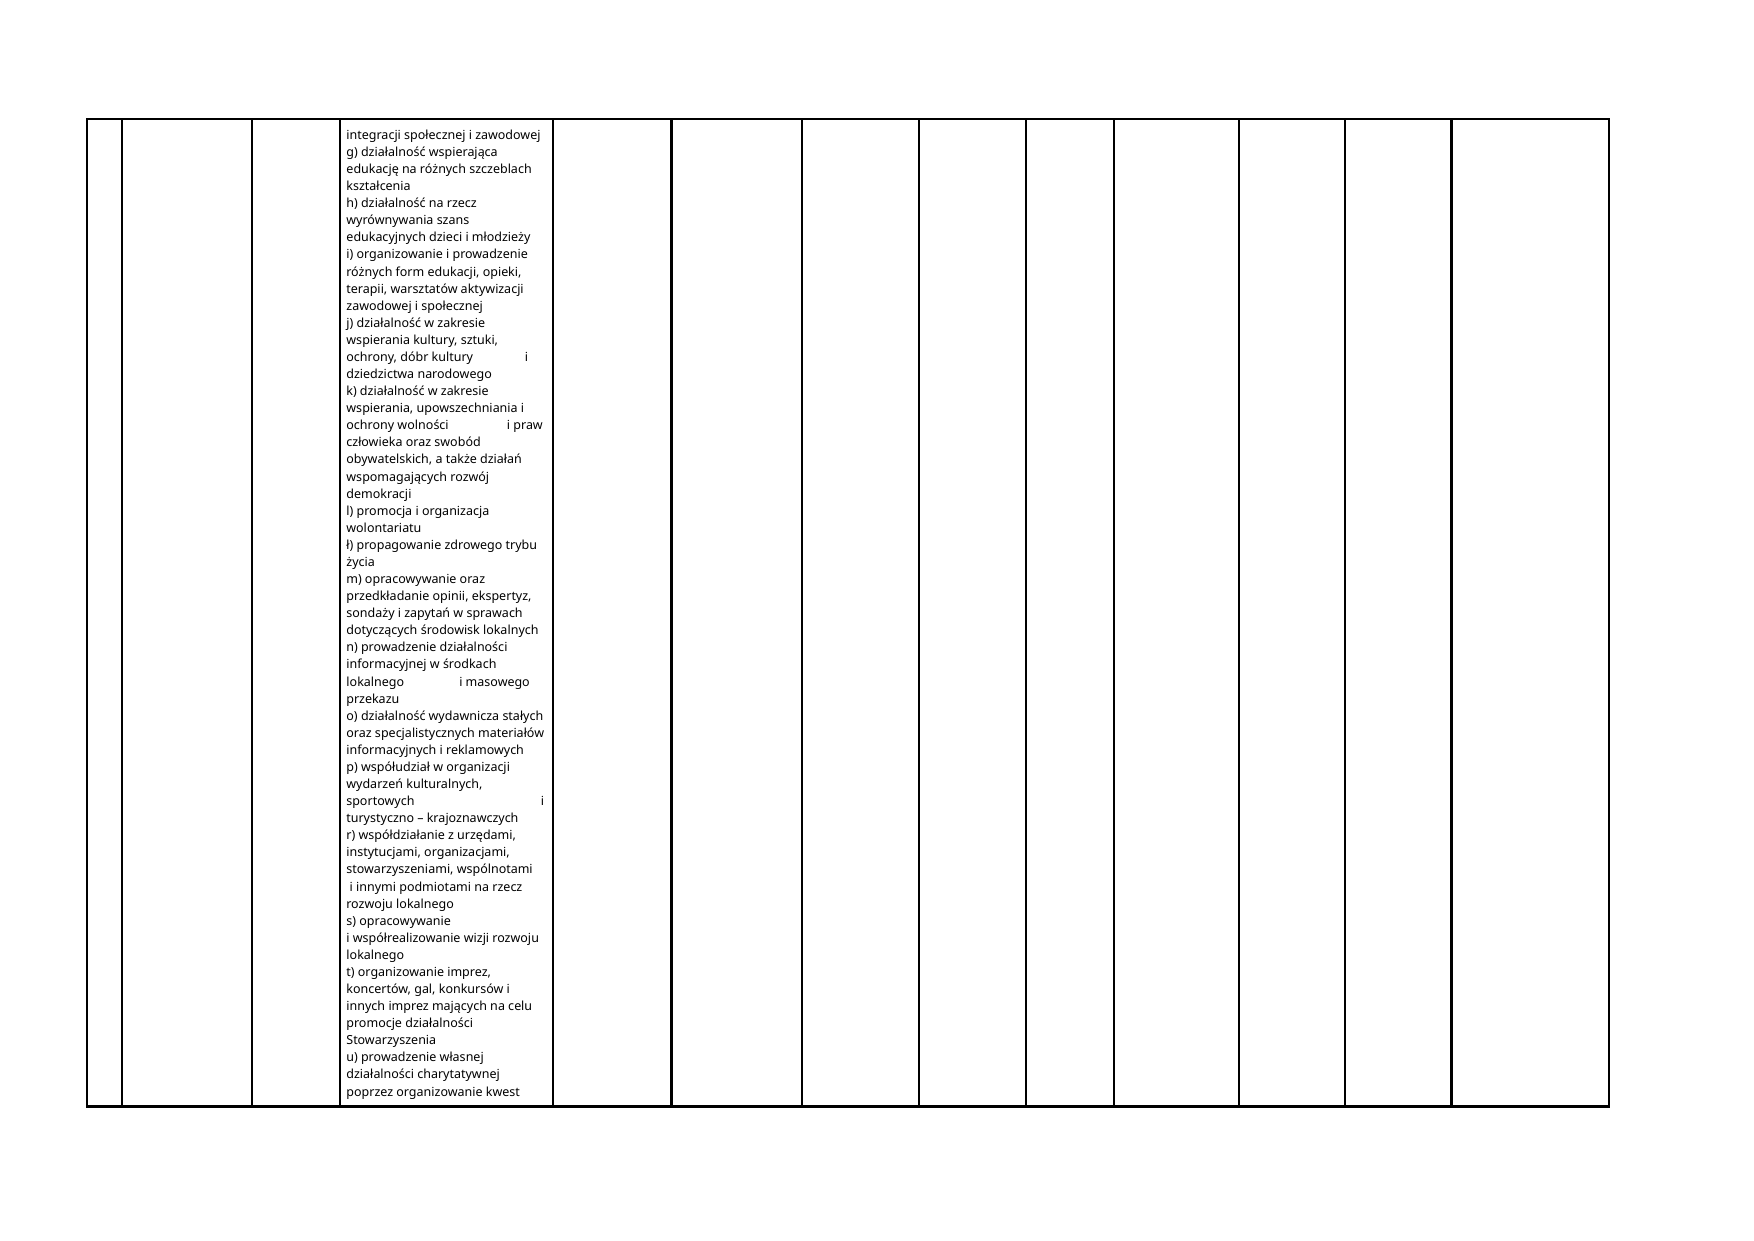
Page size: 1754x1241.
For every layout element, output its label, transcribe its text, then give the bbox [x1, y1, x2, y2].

table_cell [554, 120, 670, 1105]
table_cell [1453, 120, 1608, 1105]
table_cell [803, 120, 918, 1105]
table_cell [1027, 120, 1113, 1105]
table_cell [673, 120, 801, 1105]
table_cell [123, 120, 251, 1105]
table_cell [1346, 120, 1450, 1105]
table_cell [920, 120, 1025, 1105]
table_cell integracji społecznej i zawodowej g) działalność wspierająca edukację na różnych szczeblach kształcenia h) działalność na rzecz wyrównywania szans edukacyjnych dzieci i młodzieży i) organizowanie i prowadzenie różnych form edukacji, opieki, terapii, warsztatów aktywizacji zawodowej i społecznej j) działalność w zakresie wspierania kultury, sztuki, ochrony, dóbr kultury i dziedzictwa narodowego k) działalność w zakresie wspierania, upowszechniania i ochrony wolności i praw człowieka oraz swobód obywatelskich, a także działań wspomagających rozwój demokracji l) promocja i organizacja wolontariatu ł) propagowanie zdrowego trybu życia m) opracowywanie oraz przedkładanie opinii, ekspertyz, sondaży i zapytań w sprawach dotyczących środowisk lokalnych n) prowadzenie działalności informacyjnej w środkach lokalnego i masowego przekazu o) działalność wydawnicza stałych oraz specjalistycznych materiałów informacyjnych i reklamowych p) współudział w organizacji wydarzeń kulturalnych, sportowych i turystyczno – krajoznawczych r) współdziałanie z urzędami, instytucjami, organizacjami, stowarzyszeniami, wspólnotami i innymi podmiotami na rzecz rozwoju lokalnego s) opracowywanie i współrealizowanie wizji rozwoju lokalnego t) organizowanie imprez, koncertów, gal, konkursów i innych imprez mających na celu promocje działalności Stowarzyszenia u) prowadzenie własnej działalności charytatywnej poprzez organizowanie kwest [341, 120, 552, 1105]
table_cell - [1240, 120, 1344, 1105]
table_cell [88, 120, 121, 1105]
table_cell - [1115, 120, 1238, 1105]
table_cell [253, 120, 339, 1105]
